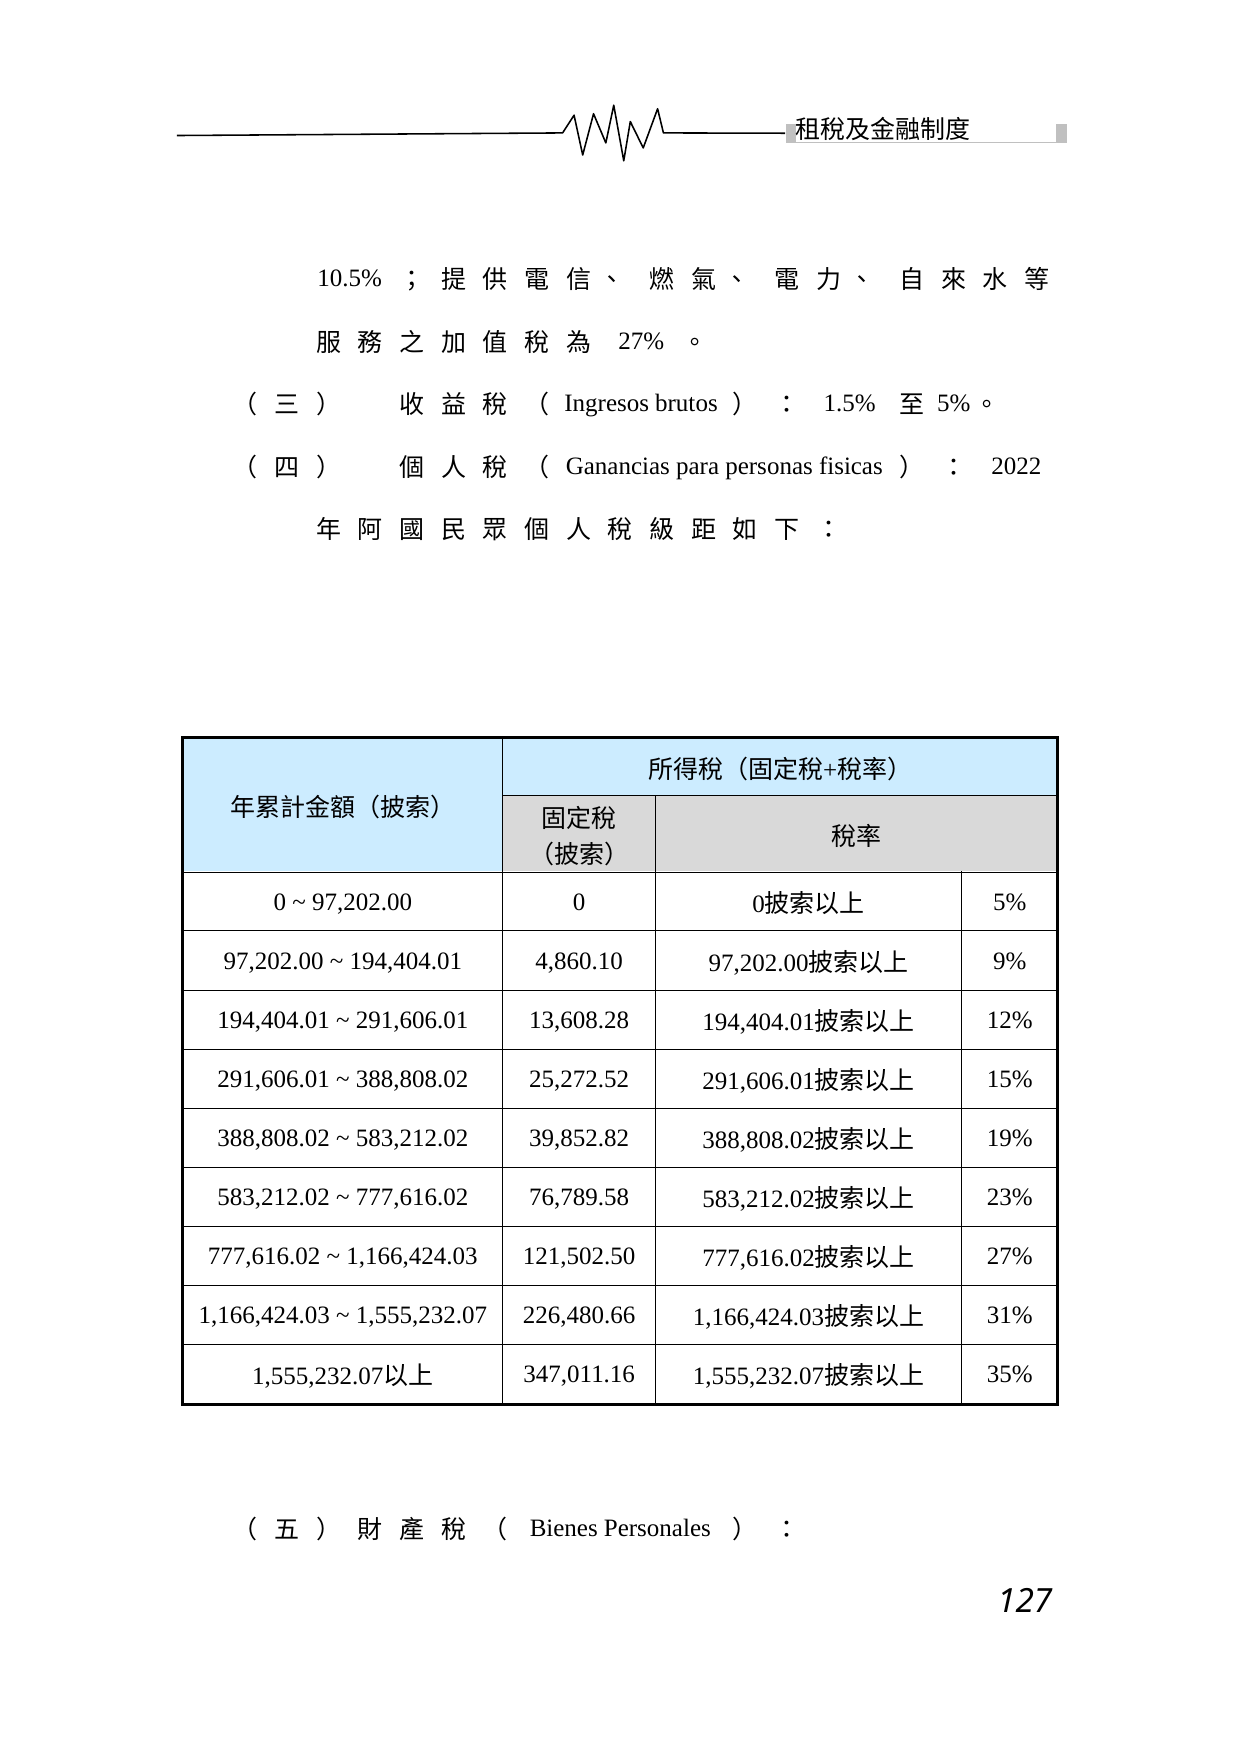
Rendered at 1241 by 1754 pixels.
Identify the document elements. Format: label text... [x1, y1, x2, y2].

table_cell 97,202.00 ~ 194,404.01 [184, 931, 502, 989]
table_cell 583,212.02披索以上 [656, 1168, 961, 1226]
table_cell 35% [962, 1345, 1056, 1403]
table_cell 583,212.02 ~ 777,616.02 [184, 1168, 502, 1226]
table_cell 固定稅 （披索） [503, 796, 655, 871]
table_cell 1,166,424.03 ~ 1,555,232.07 [184, 1286, 502, 1344]
text （五）財產稅（Bienes Personales）： [207, 1486, 1058, 1549]
table_cell 13,608.28 [503, 991, 655, 1048]
table_cell 76,789.58 [503, 1168, 655, 1226]
text （三） 收益稅（Ingresos brutos）：1.5%至5%。 [207, 361, 1058, 424]
table_cell 194,404.01 ~ 291,606.01 [184, 991, 502, 1048]
table_cell 777,616.02披索以上 [656, 1227, 961, 1285]
table_cell 25,272.52 [503, 1050, 655, 1108]
table_cell 31% [962, 1286, 1056, 1344]
table_cell 121,502.50 [503, 1227, 655, 1285]
table_cell 5% [962, 873, 1056, 930]
text 10.5%；提供電信、燃氣、電力、自來水等服務之加值稅為27%。 [207, 236, 1058, 361]
table_header 所得稅（固定稅+稅率） [503, 739, 1056, 795]
table_header 年累計金額（披索） [184, 739, 502, 871]
table_cell 194,404.01披索以上 [656, 991, 961, 1048]
table_cell 1,555,232.07披索以上 [656, 1345, 961, 1403]
table_cell 388,808.02 ~ 583,212.02 [184, 1109, 502, 1167]
table_cell 291,606.01 ~ 388,808.02 [184, 1050, 502, 1108]
table_cell 27% [962, 1227, 1056, 1285]
table_cell 226,480.66 [503, 1286, 655, 1344]
table_cell 0披索以上 [656, 873, 961, 930]
table_cell 9% [962, 931, 1056, 989]
table_cell 777,616.02 ~ 1,166,424.03 [184, 1227, 502, 1285]
table_cell 23% [962, 1168, 1056, 1226]
table_cell 291,606.01披索以上 [656, 1050, 961, 1108]
table_cell 97,202.00披索以上 [656, 931, 961, 989]
table_cell 4,860.10 [503, 931, 655, 989]
table_cell 1,555,232.07以上 [184, 1345, 502, 1403]
table_cell 19% [962, 1109, 1056, 1167]
table_cell 39,852.82 [503, 1109, 655, 1167]
table_cell 稅率 [656, 796, 1056, 871]
table_cell 347,011.16 [503, 1345, 655, 1403]
table_cell 0 [503, 873, 655, 930]
table_cell 0 ~ 97,202.00 [184, 873, 502, 930]
table_cell 15% [962, 1050, 1056, 1108]
table_cell 12% [962, 991, 1056, 1048]
table_cell 1,166,424.03披索以上 [656, 1286, 961, 1344]
table_cell 388,808.02披索以上 [656, 1109, 961, 1167]
text （四） 個人稅（Ganancias para personas fisicas）：2022年阿國民眾個人稅級距如下： [207, 424, 1058, 549]
